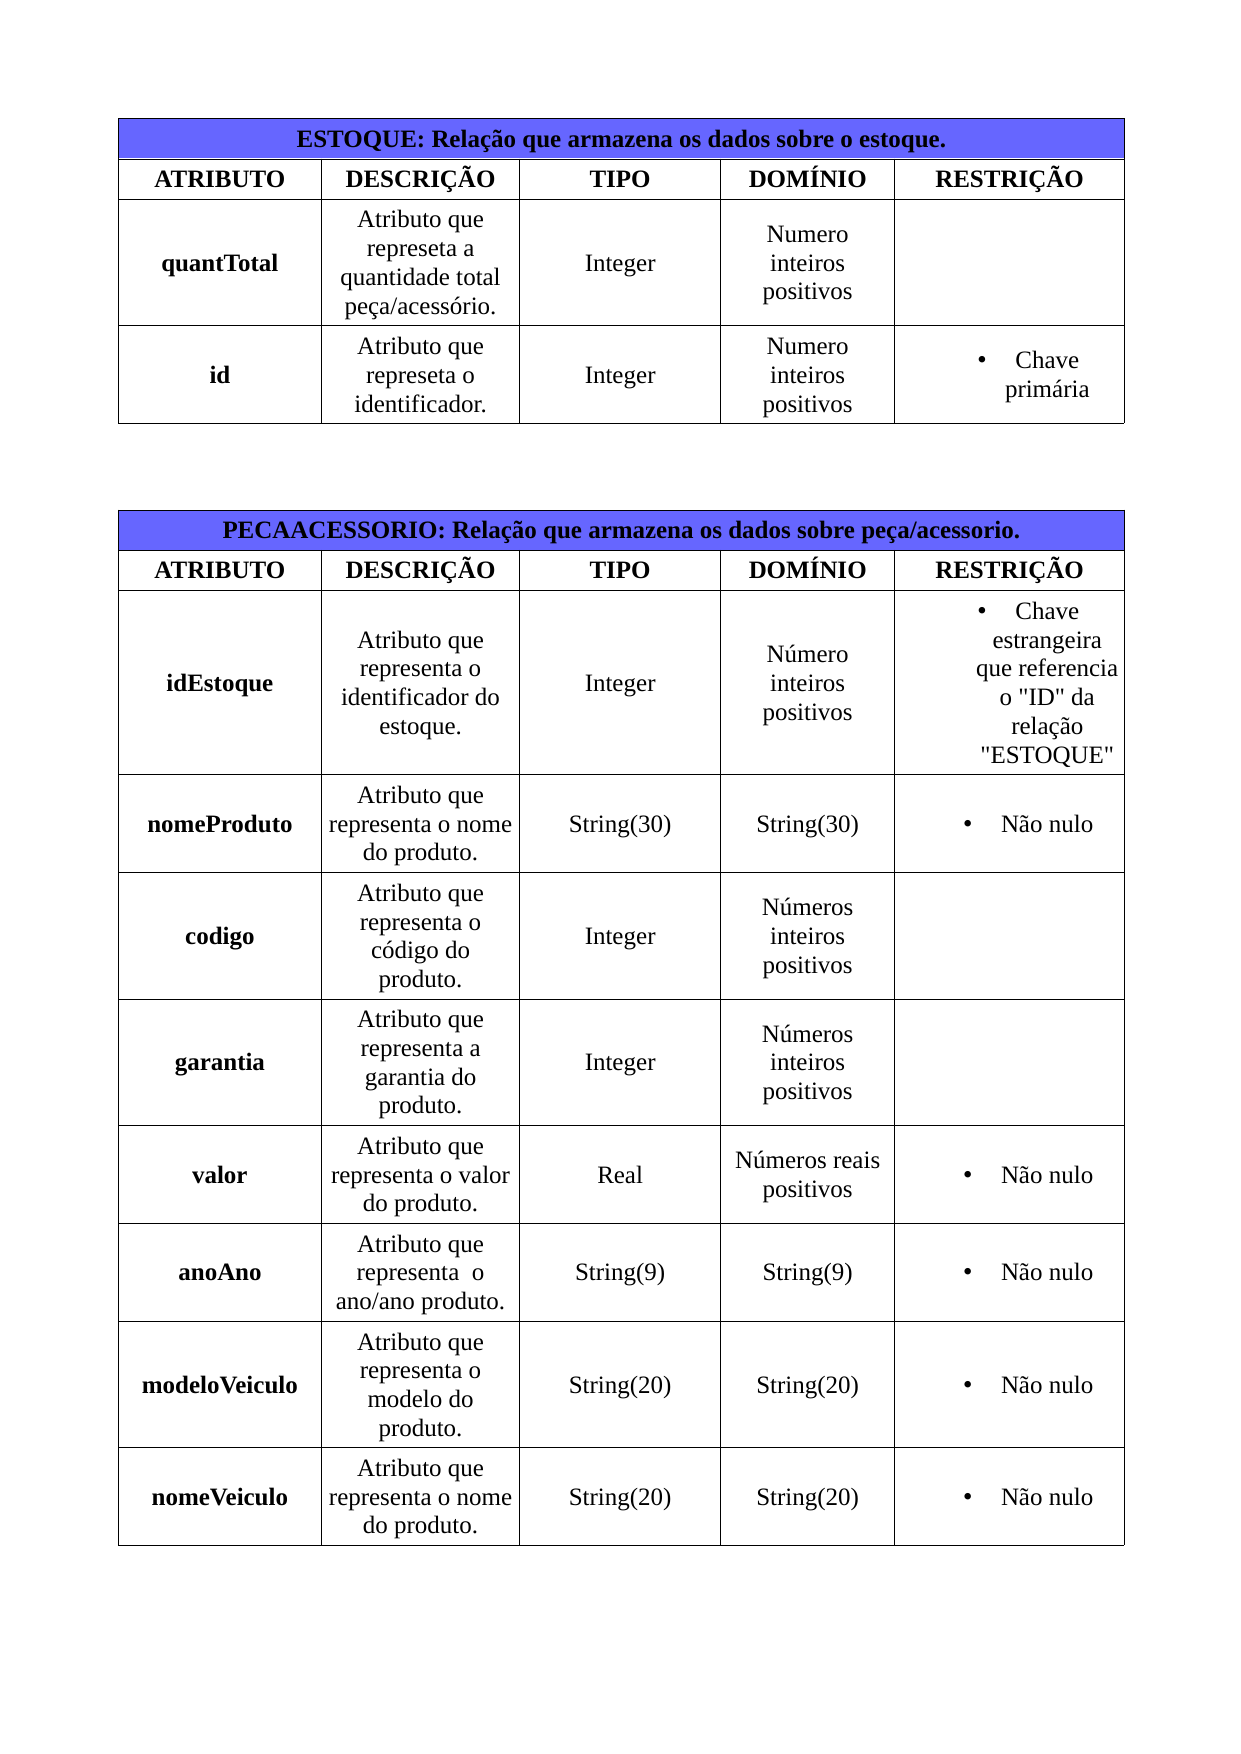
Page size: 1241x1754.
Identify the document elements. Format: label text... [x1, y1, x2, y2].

table_cell DESCRIÇÃO [322, 551, 519, 590]
table_cell Numero inteiros positivos [721, 326, 894, 423]
table_cell DOMÍNIO [721, 160, 894, 199]
table_cell Números inteiros positivos [721, 873, 894, 998]
table_cell codigo [119, 873, 321, 998]
table_cell DESCRIÇÃO [322, 160, 519, 199]
table_cell Integer [520, 326, 720, 423]
table_cell Numero inteiros positivos [721, 200, 894, 325]
table_cell anoAno [119, 1224, 321, 1321]
table_cell [895, 200, 1124, 325]
table_cell garantia [119, 1000, 321, 1125]
table_cell String(9) [721, 1224, 894, 1321]
table_cell Não nulo [895, 1448, 1124, 1545]
table_cell Atributo que represeta a quantidade total peça/acessório. [322, 200, 519, 325]
table_header ESTOQUE: Relação que armazena os dados sobre o estoque. [119, 119, 1124, 158]
table_cell String(30) [520, 775, 720, 872]
table_cell idEstoque [119, 591, 321, 774]
table_cell Chave primária [895, 326, 1124, 423]
table_cell RESTRIÇÃO [895, 160, 1124, 199]
table_cell String(30) [721, 775, 894, 872]
table_cell valor [119, 1126, 321, 1223]
table_cell String(20) [520, 1448, 720, 1545]
table_cell Número inteiros positivos [721, 591, 894, 774]
table_cell Não nulo [895, 1224, 1124, 1321]
table_cell String(9) [520, 1224, 720, 1321]
table_header PECAACESSORIO: Relação que armazena os dados sobre peça/acessorio. [119, 511, 1124, 550]
table_cell Real [520, 1126, 720, 1223]
table_cell Integer [520, 873, 720, 998]
table_cell Atributo que representa o nome do produto. [322, 775, 519, 872]
table_cell String(20) [721, 1322, 894, 1447]
table_cell Atributo que represeta o identificador. [322, 326, 519, 423]
table_cell quantTotal [119, 200, 321, 325]
table_cell Números inteiros positivos [721, 1000, 894, 1125]
table_cell nomeVeiculo [119, 1448, 321, 1545]
table_cell Atributo que representa o valor do produto. [322, 1126, 519, 1223]
table_cell DOMÍNIO [721, 551, 894, 590]
table_cell Não nulo [895, 1126, 1124, 1223]
table_cell String(20) [520, 1322, 720, 1447]
table_cell String(20) [721, 1448, 894, 1545]
table_cell nomeProduto [119, 775, 321, 872]
table_cell Não nulo [895, 775, 1124, 872]
table_cell Números reais positivos [721, 1126, 894, 1223]
table_cell [895, 873, 1124, 998]
table_cell TIPO [520, 160, 720, 199]
table_cell ATRIBUTO [119, 160, 321, 199]
table_cell id [119, 326, 321, 423]
table_cell Atributo que representa o modelo do produto. [322, 1322, 519, 1447]
table_cell TIPO [520, 551, 720, 590]
table_cell Não nulo [895, 1322, 1124, 1447]
table_cell Chave estrangeira que referencia o "ID" da relação "ESTOQUE" [895, 591, 1124, 774]
table_cell modeloVeiculo [119, 1322, 321, 1447]
table_cell Atributo que representa o nome do produto. [322, 1448, 519, 1545]
table_cell ATRIBUTO [119, 551, 321, 590]
table_cell Integer [520, 1000, 720, 1125]
table_cell Atributo que representa a garantia do produto. [322, 1000, 519, 1125]
table_cell Integer [520, 591, 720, 774]
table_cell Integer [520, 200, 720, 325]
table_cell Atributo que representa o identificador do estoque. [322, 591, 519, 774]
table_cell Atributo que representa o ano/ano produto. [322, 1224, 519, 1321]
table_cell RESTRIÇÃO [895, 551, 1124, 590]
table_cell [895, 1000, 1124, 1125]
table_cell Atributo que representa o código do produto. [322, 873, 519, 998]
